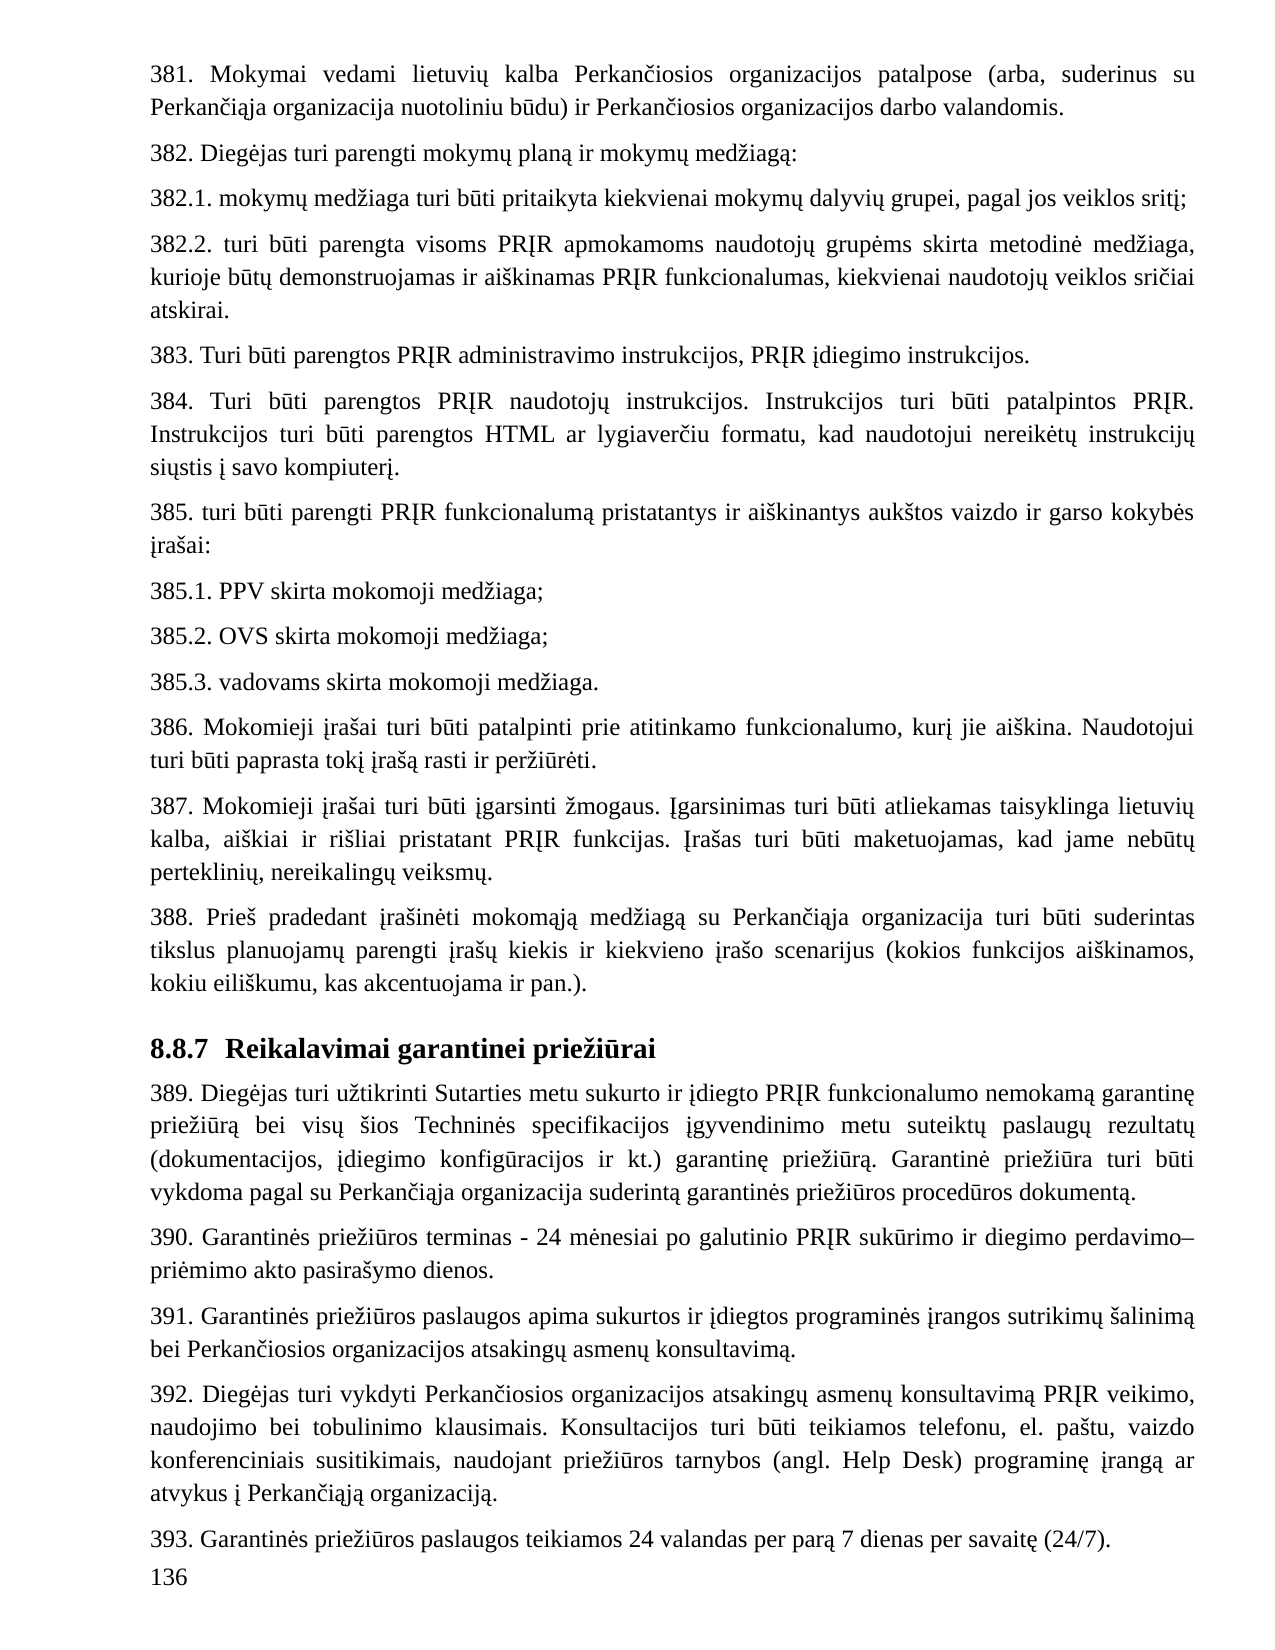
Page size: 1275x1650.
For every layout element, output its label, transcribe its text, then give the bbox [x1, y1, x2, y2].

text 383. Turi būti parengtos PRĮR administravimo instrukcijos, PRĮR įdiegimo instrukcijos. [150, 340, 1196, 369]
text 388. Prieš pradedant įrašinėti mokomąją medžiagą su Perkančiąja organizacija turi būti suderintas tikslus planuojamų parengti įrašų kiekis ir kiekvieno įrašo scenarijus (kokios funkcijos aiškinamos, kokiu eiliškumu, kas akcentuojama ir pan.). [150, 902, 1196, 997]
subtitle Reikalavimai garantinei priežiūrai [150, 1031, 1196, 1064]
text 391. Garantinės priežiūros paslaugos apima sukurtos ir įdiegtos programinės įrangos sutrikimų šalinimą bei Perkančiosios organizacijos atsakingų asmenų konsultavimą. [150, 1301, 1196, 1362]
text 382.1. mokymų medžiaga turi būti pritaikyta kiekvienai mokymų dalyvių grupei, pagal jos veiklos sritį; [150, 183, 1196, 212]
text 385.3. vadovams skirta mokomoji medžiaga. [150, 667, 1196, 696]
text 381. Mokymai vedami lietuvių kalba Perkančiosios organizacijos patalpose (arba, suderinus su Perkančiąja organizacija nuotoliniu būdu) ir Perkančiosios organizacijos darbo valandomis. [150, 59, 1196, 121]
text 392. Diegėjas turi vykdyti Perkančiosios organizacijos atsakingų asmenų konsultavimą PRĮR veikimo, naudojimo bei tobulinimo klausimais. Konsultacijos turi būti teikiamos telefonu, el. paštu, vaizdo konferenciniais susitikimais, naudojant priežiūros tarnybos (angl. Help Desk) programinę įrangą ar atvykus į Perkančiąją organizaciją. [150, 1379, 1196, 1507]
text 387. Mokomieji įrašai turi būti įgarsinti žmogaus. Įgarsinimas turi būti atliekamas taisyklinga lietuvių kalba, aiškiai ir rišliai pristatant PRĮR funkcijas. Įrašas turi būti maketuojamas, kad jame nebūtų perteklinių, nereikalingų veiksmų. [150, 791, 1196, 886]
text 384. Turi būti parengtos PRĮR naudotojų instrukcijos. Instrukcijos turi būti patalpintos PRĮR. Instrukcijos turi būti parengtos HTML ar lygiaverčiu formatu, kad naudotojui nereikėtų instrukcijų siųstis į savo kompiuterį. [150, 386, 1196, 481]
text 382. Diegėjas turi parengti mokymų planą ir mokymų medžiagą: [150, 138, 1196, 166]
text 385. turi būti parengti PRĮR funkcionalumą pristatantys ir aiškinantys aukštos vaizdo ir garso kokybės įrašai: [150, 497, 1196, 559]
text 393. Garantinės priežiūros paslaugos teikiamos 24 valandas per parą 7 dienas per savaitę (24/7). [150, 1524, 1196, 1553]
text 382.2. turi būti parengta visoms PRĮR apmokamoms naudotojų grupėms skirta metodinė medžiaga, kurioje būtų demonstruojamas ir aiškinamas PRĮR funkcionalumas, kiekvienai naudotojų veiklos sričiai atskirai. [150, 229, 1196, 323]
text 385.1. PPV skirta mokomoji medžiaga; [150, 576, 1196, 604]
text 385.2. OVS skirta mokomoji medžiaga; [150, 621, 1196, 650]
text 389. Diegėjas turi užtikrinti Sutarties metu sukurto ir įdiegto PRĮR funkcionalumo nemokamą garantinę priežiūrą bei visų šios Techninės specifikacijos įgyvendinimo metu suteiktų paslaugų rezultatų (dokumentacijos, įdiegimo konfigūracijos ir kt.) garantinę priežiūrą. Garantinė priežiūra turi būti vykdoma pagal su Perkančiąja organizacija suderintą garantinės priežiūros procedūros dokumentą. [150, 1078, 1196, 1205]
text 390. Garantinės priežiūros terminas - 24 mėnesiai po galutinio PRĮR sukūrimo ir diegimo perdavimo–priėmimo akto pasirašymo dienos. [150, 1222, 1196, 1284]
text 386. Mokomieji įrašai turi būti patalpinti prie atitinkamo funkcionalumo, kurį jie aiškina. Naudotojui turi būti paprasta tokį įrašą rasti ir peržiūrėti. [150, 712, 1196, 774]
